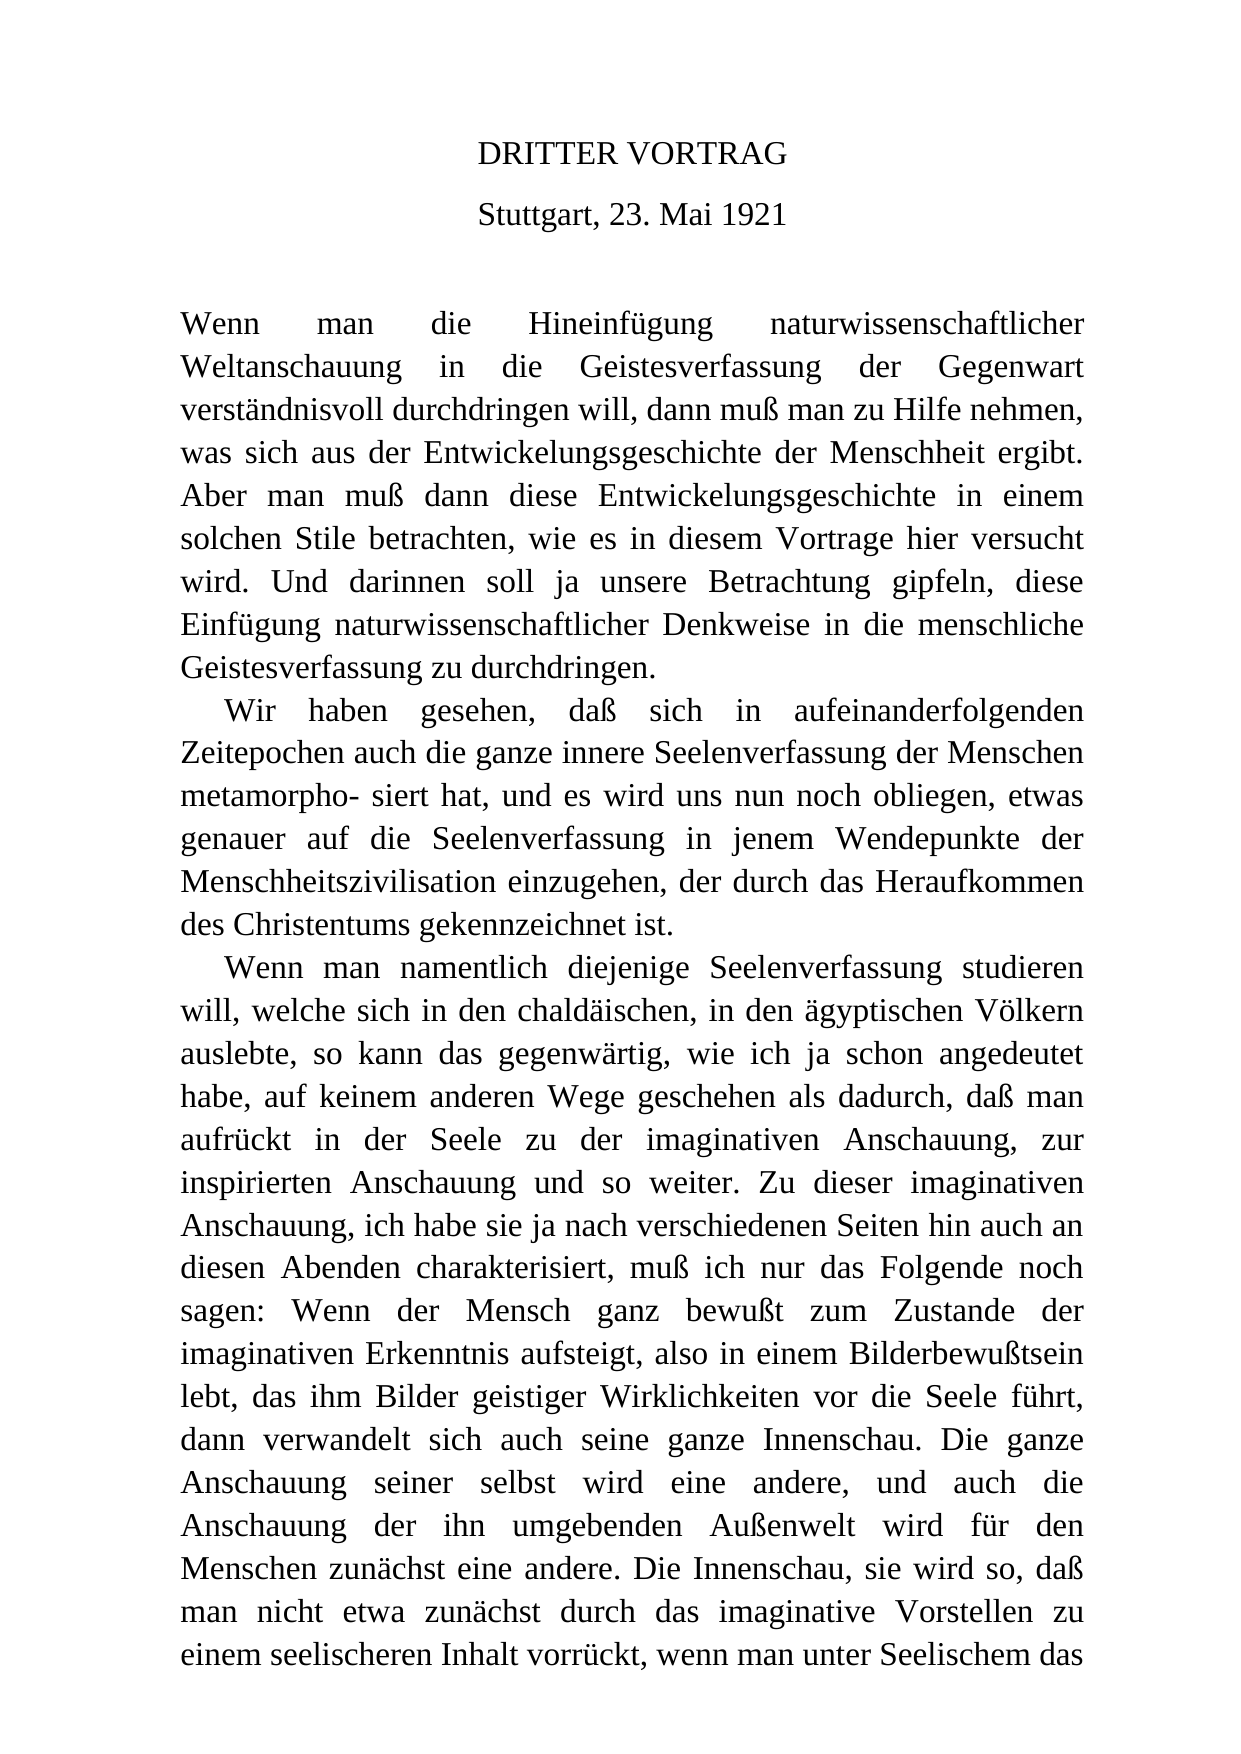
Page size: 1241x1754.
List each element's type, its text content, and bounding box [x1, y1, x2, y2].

text Wir haben gesehen, daß sich in aufeinanderfolgenden Zeitepochen auch die ganze innere Seelenverfassung der Menschen metamorpho- siert hat, und es wird uns nun noch obliegen, etwas genauer auf die Seelenverfassung in jenem Wendepunkte der Menschheitszivilisation einzugehen, der durch das Heraufkommen des Christentums gekennzeichnet ist. [180, 690, 1085, 943]
text Wenn man namentlich diejenige Seelenverfassung studieren will, welche sich in den chaldäischen, in den ägyptischen Völkern auslebte, so kann das gegenwärtig, wie ich ja schon angedeutet habe, auf keinem anderen Wege geschehen als dadurch, daß man aufrückt in der Seele zu der imaginativen Anschauung, zur inspirierten Anschauung und so weiter. Zu dieser imaginativen Anschauung, ich habe sie ja nach verschiedenen Seiten hin auch an diesen Abenden charakterisiert, muß ich nur das Folgende noch sagen: Wenn der Mensch ganz bewußt zum Zustande der imaginativen Erkenntnis aufsteigt, also in einem Bilderbewußtsein lebt, das ihm Bilder geistiger Wirklichkeiten vor die Seele führt, dann verwandelt sich auch seine ganze Innenschau. Die ganze Anschauung seiner selbst wird eine andere, und auch die Anschauung der ihn umgebenden Außenwelt wird für den Menschen zunächst eine andere. Die Innenschau, sie wird so, daß man nicht etwa zunächst durch das imaginative Vorstellen zu einem seelischeren Inhalt vorrückt, wenn man unter Seelischem das [180, 947, 1085, 1672]
text Stuttgart, 23. Mai 1921 [180, 194, 1085, 233]
text Wenn man die Hineinfügung naturwissenschaftlicher Weltanschauung in die Geistesverfassung der Gegenwart verständnisvoll durchdringen will, dann muß man zu Hilfe nehmen, was sich aus der Entwickelungsgeschichte der Menschheit ergibt. Aber man muß dann diese Entwickelungsgeschichte in einem solchen Stile betrachten, wie es in diesem Vortrage hier versucht wird. Und darinnen soll ja unsere Betrachtung gipfeln, diese Einfügung naturwissenschaftlicher Denkweise in die menschliche Geistesverfassung zu durchdringen. [180, 304, 1085, 685]
subtitle DRITTER VORTRAG [180, 133, 1085, 172]
